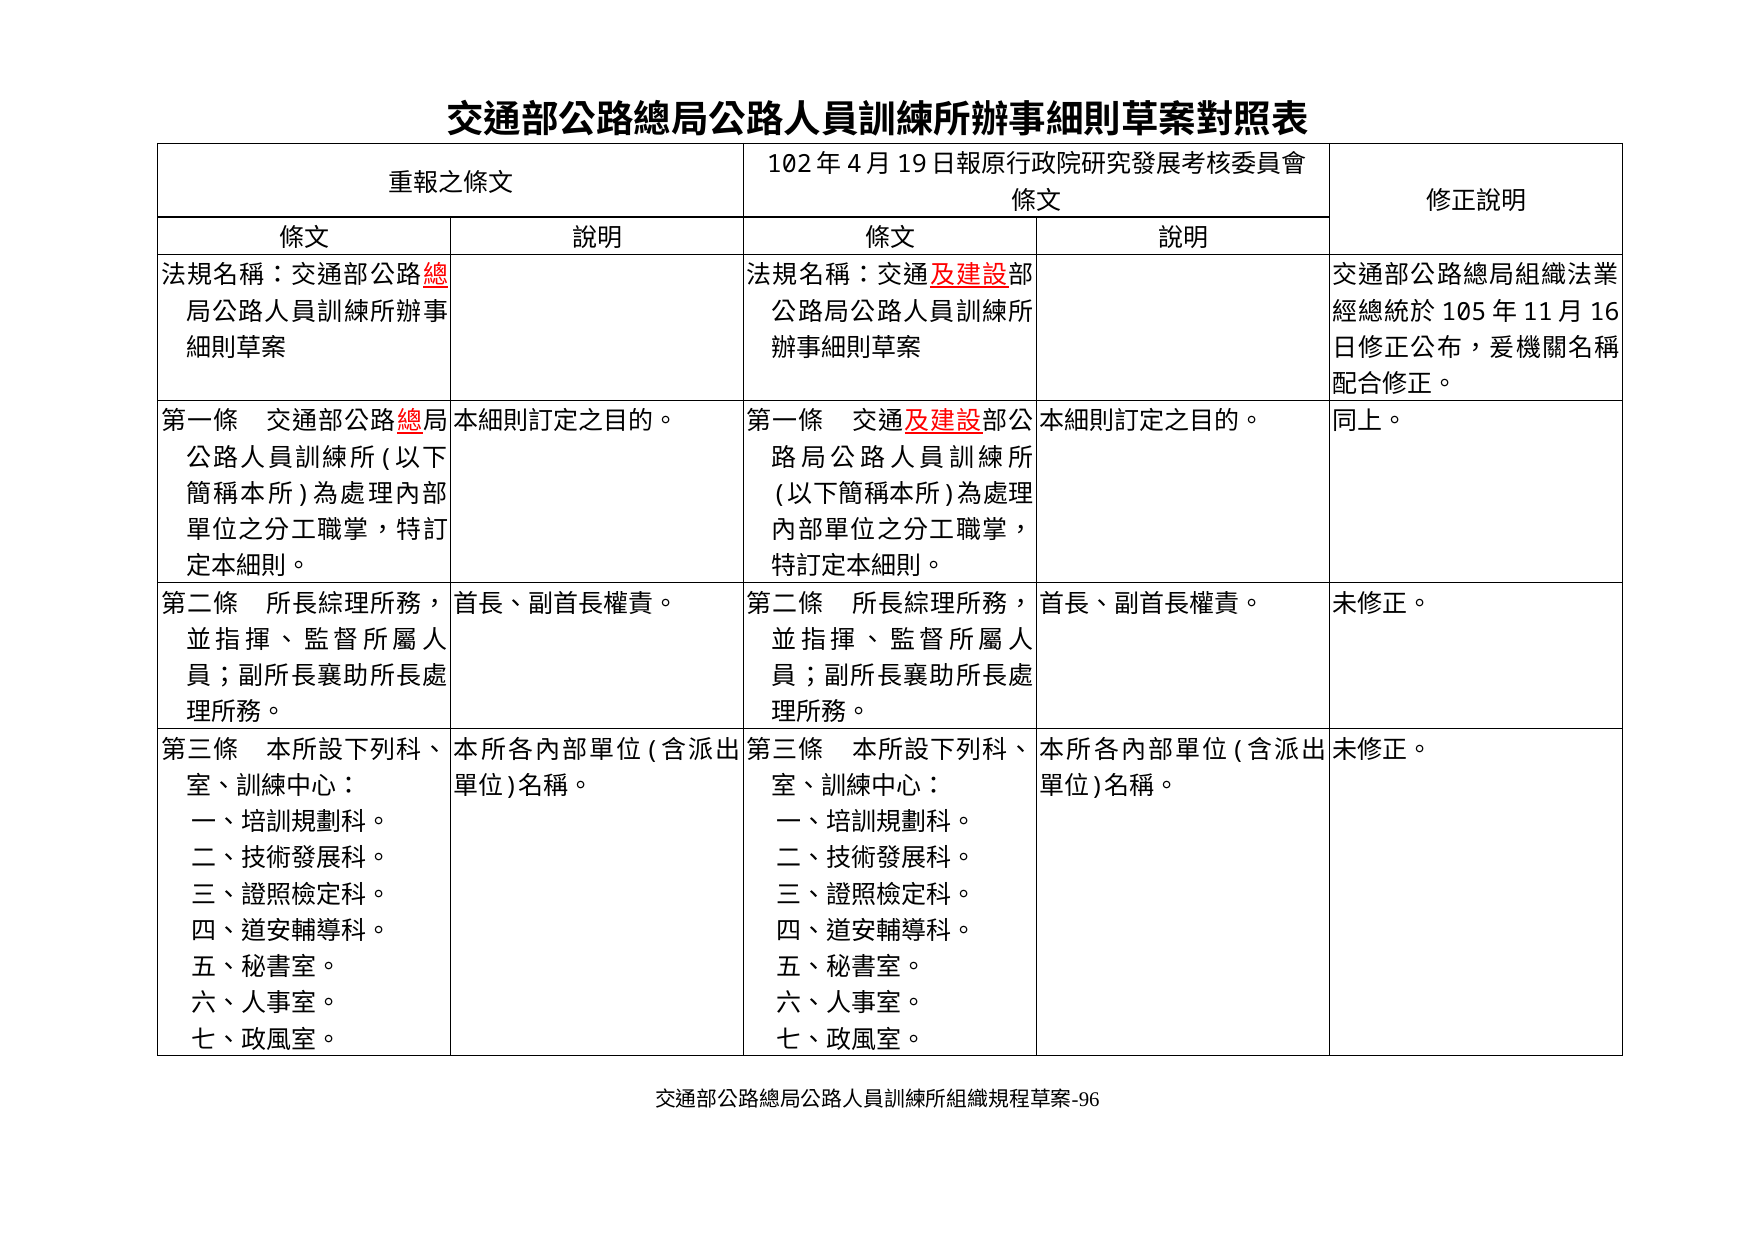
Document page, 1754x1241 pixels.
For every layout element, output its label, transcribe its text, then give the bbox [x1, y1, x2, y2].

table_cell 說明 [451, 218, 743, 254]
table_cell 本細則訂定之目的。 [1037, 401, 1329, 582]
table_cell 未修正。 [1330, 729, 1622, 1055]
table_cell 本細則訂定之目的。 [451, 401, 743, 582]
table_cell 條文 [744, 218, 1036, 254]
table_header 102年4月19日報原行政院研究發展考核委員會 條文 [744, 144, 1329, 216]
table_header 重報之條文 [158, 144, 743, 216]
table_cell 說明 [1037, 218, 1329, 254]
table_header 修正說明 [1330, 144, 1622, 254]
table_cell 同上。 [1330, 401, 1622, 582]
table_cell 第三條 本所設下列科、室、訓練中心： 一、培訓規劃科。 二、技術發展科。 三、證照檢定科。 四、道安輔導科。 五、秘書室。 六、人事室。 七、政風室。 [744, 729, 1036, 1055]
table_cell 第二條 所長綜理所務，並指揮、監督所屬人員；副所長襄助所長處理所務。 [158, 583, 450, 728]
table_cell 交通部公路總局組織法業經總統於105年11月16日修正公布，爰機關名稱配合修正。 [1330, 255, 1622, 400]
table_cell 第三條 本所設下列科、室、訓練中心： 一、培訓規劃科。 二、技術發展科。 三、證照檢定科。 四、道安輔導科。 五、秘書室。 六、人事室。 七、政風室。 [158, 729, 450, 1055]
table_cell [1037, 255, 1329, 400]
table_cell 首長、副首長權責。 [451, 583, 743, 728]
table_cell 第一條 交通部公路總局公路人員訓練所(以下簡稱本所)為處理內部單位之分工職掌，特訂定本細則。 [158, 401, 450, 582]
table_cell 本所各內部單位(含派出單位)名稱。 [1037, 729, 1329, 1055]
table_cell 本所各內部單位(含派出單位)名稱。 [451, 729, 743, 1055]
table_cell 第一條 交通及建設部公路局公路人員訓練所(以下簡稱本所)為處理內部單位之分工職掌，特訂定本細則。 [744, 401, 1036, 582]
table_cell 未修正。 [1330, 583, 1622, 728]
table_cell 法規名稱：交通及建設部公路局公路人員訓練所辦事細則草案 [744, 255, 1036, 400]
table_cell 第二條 所長綜理所務，並指揮、監督所屬人員；副所長襄助所長處理所務。 [744, 583, 1036, 728]
table_cell 首長、副首長權責。 [1037, 583, 1329, 728]
table_cell 法規名稱：交通部公路總局公路人員訓練所辦事細則草案 [158, 255, 450, 400]
text 交通部公路總局公路人員訓練所辦事細則草案對照表 [148, 89, 1606, 143]
table_cell 條文 [158, 218, 450, 254]
table_cell [451, 255, 743, 400]
